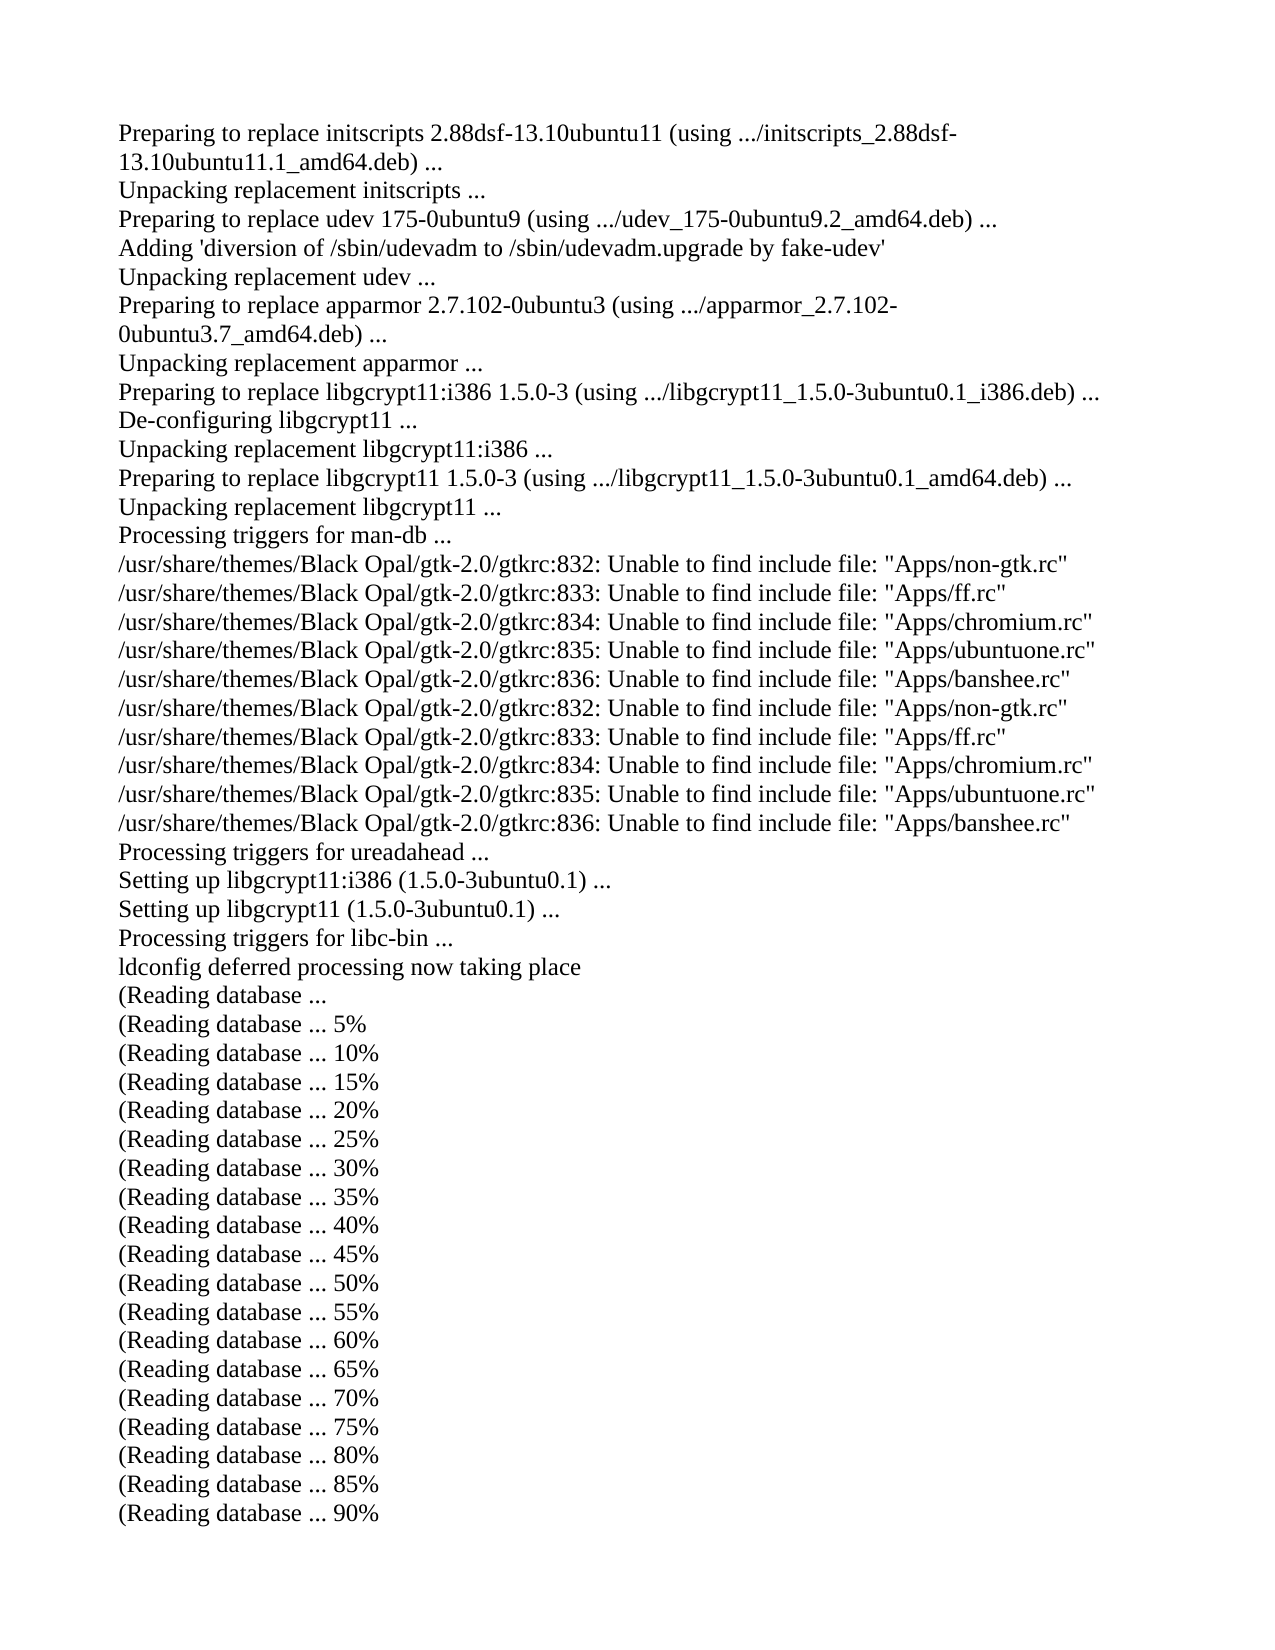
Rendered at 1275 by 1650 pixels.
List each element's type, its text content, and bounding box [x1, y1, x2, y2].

text /usr/share/themes/Black Opal/gtk-2.0/gtkrc:835: Unable to find include file: "Apps/ubuntuone.rc" [118, 779, 1157, 808]
text (Reading database ... 10% [118, 1038, 1157, 1067]
text (Reading database ... 25% [118, 1124, 1157, 1153]
text /usr/share/themes/Black Opal/gtk-2.0/gtkrc:832: Unable to find include file: "Apps/non-gtk.rc" [118, 693, 1157, 722]
text Preparing to replace apparmor 2.7.102-0ubuntu3 (using .../apparmor_2.7.102-0ubuntu3.7_amd64.deb) ... [118, 291, 1157, 348]
text Preparing to replace libgcrypt11 1.5.0-3 (using .../libgcrypt11_1.5.0-3ubuntu0.1_amd64.deb) ... [118, 463, 1157, 492]
text /usr/share/themes/Black Opal/gtk-2.0/gtkrc:834: Unable to find include file: "Apps/chromium.rc" [118, 607, 1157, 636]
text (Reading database ... 60% [118, 1326, 1157, 1354]
text Adding 'diversion of /sbin/udevadm to /sbin/udevadm.upgrade by fake-udev' [118, 233, 1157, 262]
text Unpacking replacement libgcrypt11:i386 ... [118, 434, 1157, 463]
text (Reading database ... 75% [118, 1412, 1157, 1441]
text (Reading database ... [118, 981, 1157, 1009]
text (Reading database ... 45% [118, 1239, 1157, 1268]
text (Reading database ... 35% [118, 1182, 1157, 1211]
text (Reading database ... 20% [118, 1096, 1157, 1124]
text Preparing to replace udev 175-0ubuntu9 (using .../udev_175-0ubuntu9.2_amd64.deb) ... [118, 204, 1157, 233]
text Unpacking replacement initscripts ... [118, 176, 1157, 204]
text (Reading database ... 65% [118, 1354, 1157, 1383]
text (Reading database ... 70% [118, 1383, 1157, 1412]
text Preparing to replace libgcrypt11:i386 1.5.0-3 (using .../libgcrypt11_1.5.0-3ubuntu0.1_i386.deb) ... [118, 377, 1157, 406]
text (Reading database ... 40% [118, 1211, 1157, 1239]
text Unpacking replacement libgcrypt11 ... [118, 492, 1157, 521]
text (Reading database ... 15% [118, 1067, 1157, 1096]
text Processing triggers for man-db ... [118, 521, 1157, 549]
text (Reading database ... 90% [118, 1498, 1157, 1527]
text Processing triggers for ureadahead ... [118, 837, 1157, 866]
text ldconfig deferred processing now taking place [118, 952, 1157, 981]
text Setting up libgcrypt11 (1.5.0-3ubuntu0.1) ... [118, 894, 1157, 923]
text /usr/share/themes/Black Opal/gtk-2.0/gtkrc:833: Unable to find include file: "Apps/ff.rc" [118, 578, 1157, 607]
text /usr/share/themes/Black Opal/gtk-2.0/gtkrc:834: Unable to find include file: "Apps/chromium.rc" [118, 751, 1157, 779]
text Unpacking replacement udev ... [118, 262, 1157, 291]
text /usr/share/themes/Black Opal/gtk-2.0/gtkrc:836: Unable to find include file: "Apps/banshee.rc" [118, 664, 1157, 693]
text /usr/share/themes/Black Opal/gtk-2.0/gtkrc:832: Unable to find include file: "Apps/non-gtk.rc" [118, 549, 1157, 578]
text (Reading database ... 30% [118, 1153, 1157, 1182]
text Unpacking replacement apparmor ... [118, 348, 1157, 377]
text /usr/share/themes/Black Opal/gtk-2.0/gtkrc:833: Unable to find include file: "Apps/ff.rc" [118, 722, 1157, 751]
text (Reading database ... 55% [118, 1297, 1157, 1326]
text /usr/share/themes/Black Opal/gtk-2.0/gtkrc:835: Unable to find include file: "Apps/ubuntuone.rc" [118, 636, 1157, 664]
text De-configuring libgcrypt11 ... [118, 406, 1157, 434]
text (Reading database ... 50% [118, 1268, 1157, 1297]
text Setting up libgcrypt11:i386 (1.5.0-3ubuntu0.1) ... [118, 866, 1157, 894]
text /usr/share/themes/Black Opal/gtk-2.0/gtkrc:836: Unable to find include file: "Apps/banshee.rc" [118, 808, 1157, 837]
text Preparing to replace initscripts 2.88dsf-13.10ubuntu11 (using .../initscripts_2.88dsf-13.10ubuntu11.1_amd64.deb) ... [118, 118, 1157, 176]
text (Reading database ... 5% [118, 1009, 1157, 1038]
text (Reading database ... 85% [118, 1469, 1157, 1498]
text Processing triggers for libc-bin ... [118, 923, 1157, 952]
text (Reading database ... 80% [118, 1441, 1157, 1469]
